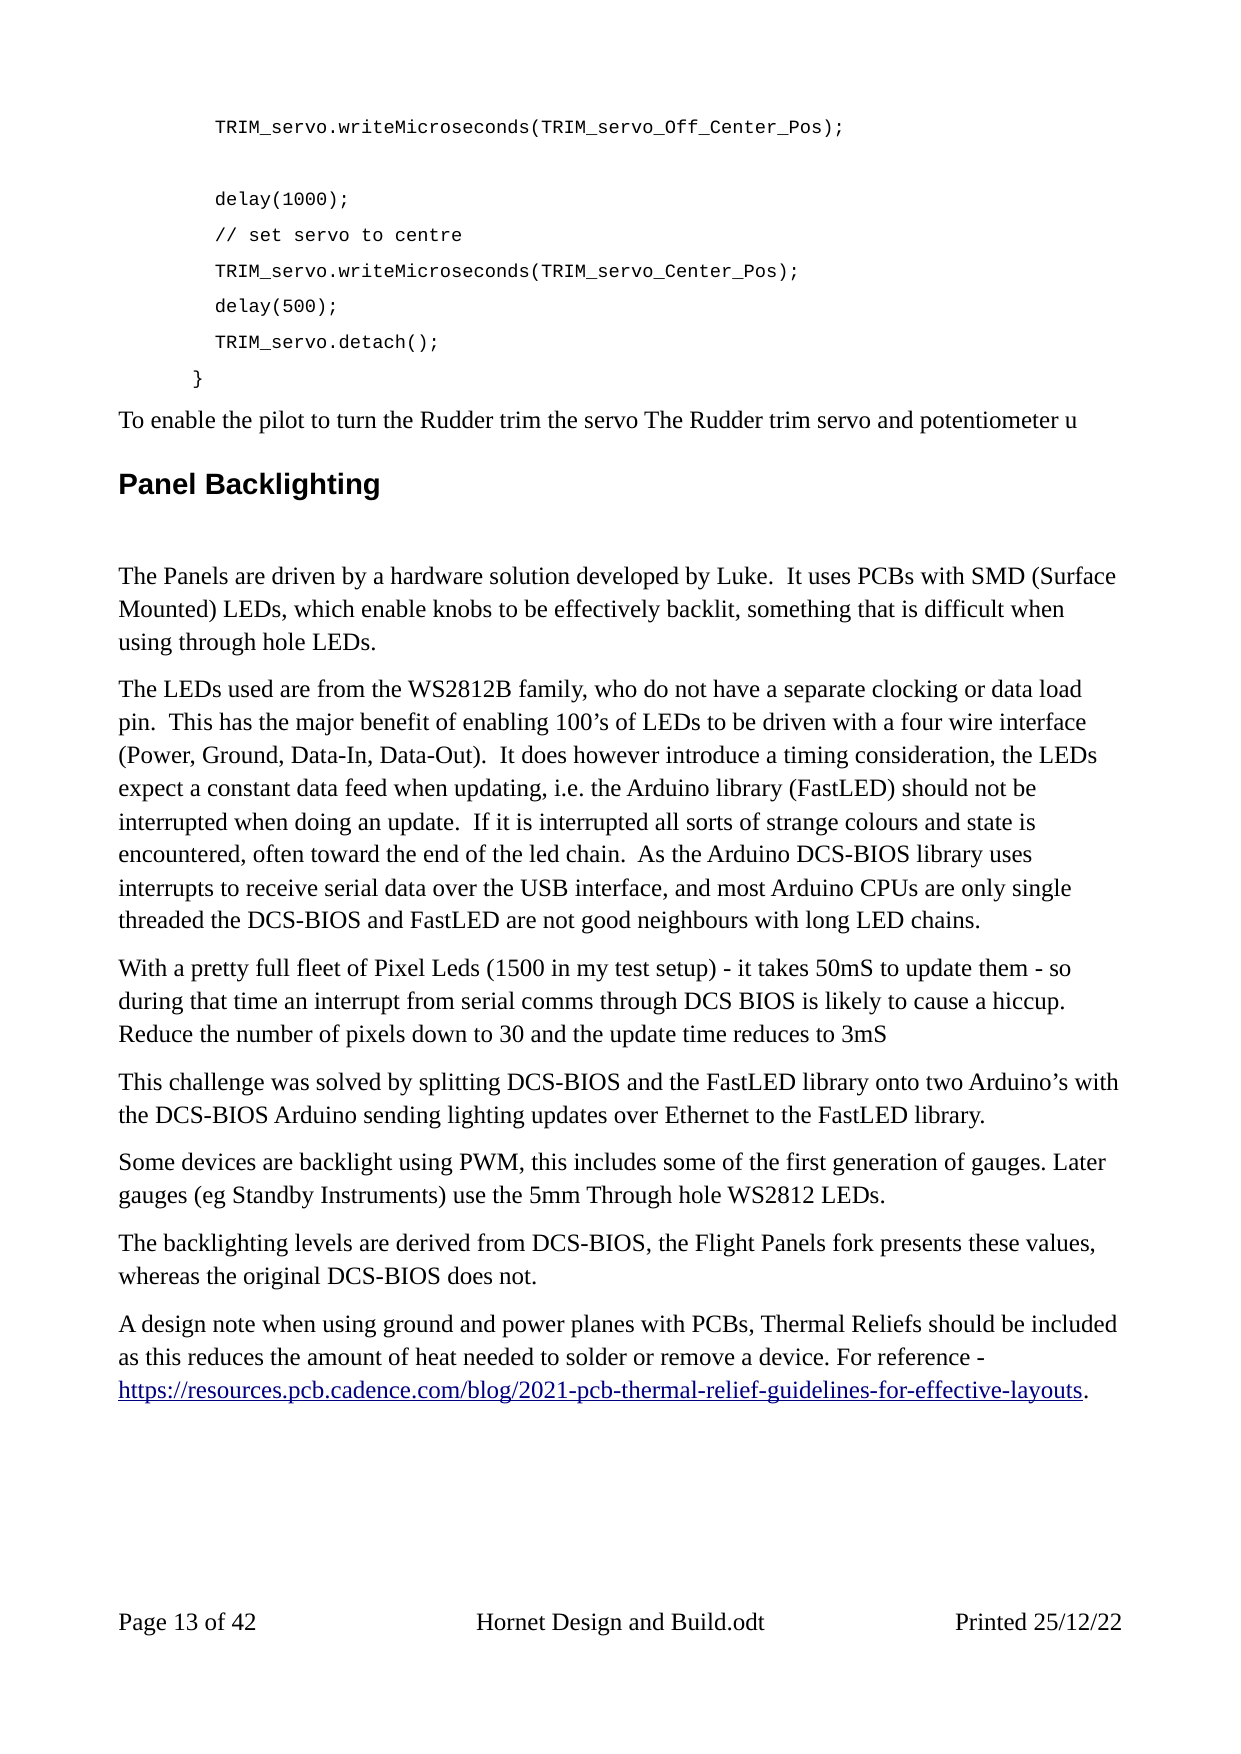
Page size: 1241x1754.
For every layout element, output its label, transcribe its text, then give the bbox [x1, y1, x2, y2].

text TRIM_servo.detach(); [192, 333, 1122, 354]
text To enable the pilot to turn the Rudder trim the servo The Rudder trim servo and potentiometer u [118, 405, 1122, 433]
text delay(1000); [192, 190, 1122, 211]
text A design note when using ground and power planes with PCBs, Thermal Reliefs should be included as this reduces the amount of heat needed to solder or remove a device. For reference - https://resources.pcb.cadence.com/blog/2021-pcb-thermal-relief-guidelines-for-effective-layouts. [118, 1309, 1122, 1403]
text delay(500); [192, 297, 1122, 318]
text The backlighting levels are derived from DCS-BIOS, the Flight Panels fork presents these values, whereas the original DCS-BIOS does not. [118, 1228, 1122, 1290]
text With a pretty full fleet of Pixel Leds (1500 in my test setup) - it takes 50mS to update them - so during that time an interrupt from serial comms through DCS BIOS is likely to cause a hiccup. Reduce the number of pixels down to 30 and the update time reduces to 3mS [118, 953, 1122, 1048]
text TRIM_servo.writeMicroseconds(TRIM_servo_Center_Pos); [192, 261, 1122, 283]
subtitle Panel Backlighting [118, 467, 1122, 501]
text The Panels are driven by a hardware solution developed by Luke. It uses PCBs with SMD (Surface Mounted) LEDs, which enable knobs to be effectively backlit, something that is difficult when using through hole LEDs. [118, 561, 1122, 656]
text TRIM_servo.writeMicroseconds(TRIM_servo_Off_Center_Pos); [192, 118, 1122, 139]
text This challenge was solved by splitting DCS-BIOS and the FastLED library onto two Arduino’s with the DCS-BIOS Arduino sending lighting updates over Ethernet to the FastLED library. [118, 1067, 1122, 1129]
text The LEDs used are from the WS2812B family, who do not have a separate clocking or data load pin. This has the major benefit of enabling 100’s of LEDs to be driven with a four wire interface (Power, Ground, Data-In, Data-Out). It does however introduce a timing consideration, the LEDs expect a constant data feed when updating, i.e. the Arduino library (FastLED) should not be interrupted when doing an update. If it is interrupted all sorts of strange colours and state is encountered, often toward the end of the led chain. As the Arduino DCS-BIOS library uses interrupts to receive serial data over the USB interface, and most Arduino CPUs are only single threaded the DCS-BIOS and FastLED are not good neighbours with long LED chains. [118, 674, 1122, 934]
text } [192, 369, 1122, 390]
text // set servo to centre [192, 226, 1122, 247]
text Some devices are backlight using PWM, this includes some of the first generation of gauges. Later gauges (eg Standby Instruments) use the 5mm Through hole WS2812 LEDs. [118, 1147, 1122, 1209]
